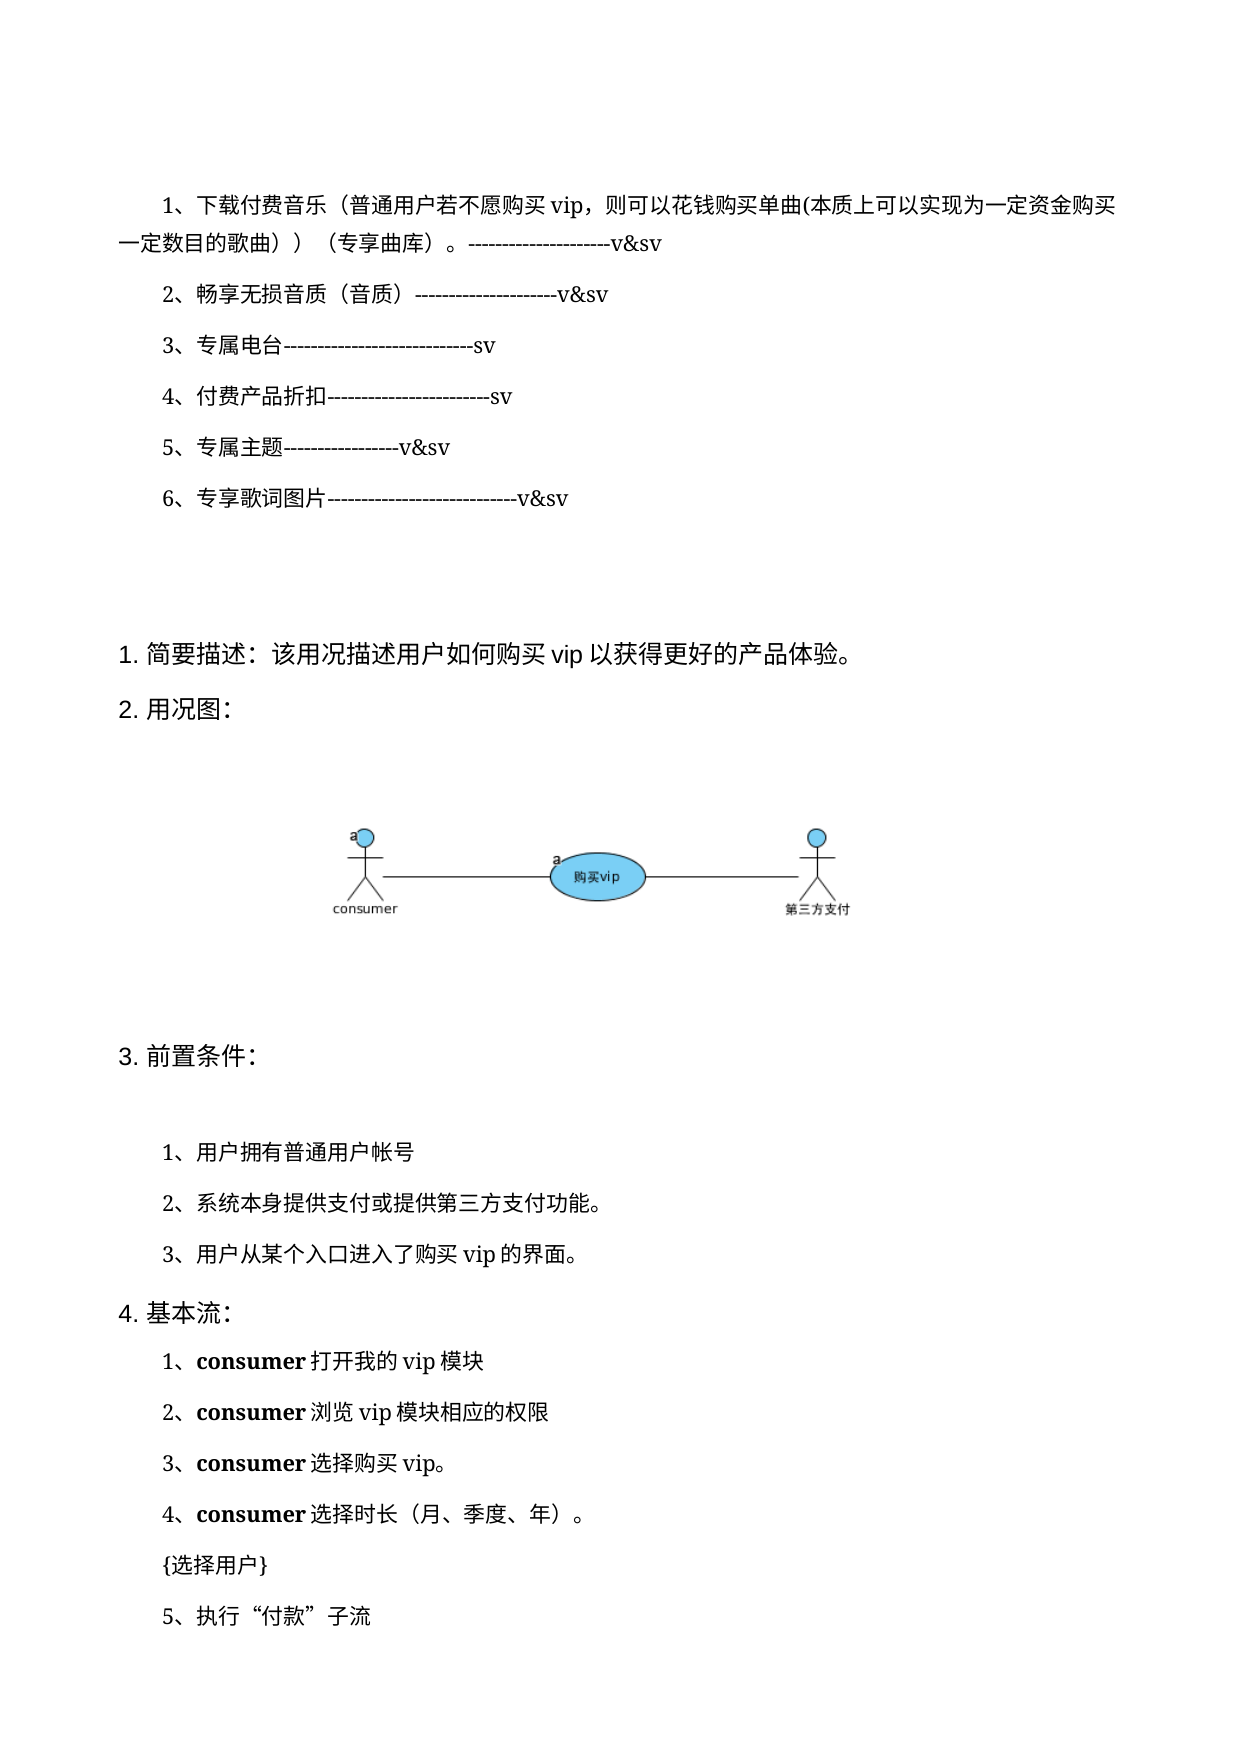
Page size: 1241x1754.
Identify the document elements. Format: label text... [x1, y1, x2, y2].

subtitle 用况图： [118, 690, 1122, 726]
subtitle 基本流： [118, 1294, 1122, 1330]
text 1、用户拥有普通用户帐号 [118, 1135, 1122, 1167]
text 3、专属电台----------------------------sv [118, 328, 1122, 359]
text {选择用户} [118, 1548, 1122, 1579]
picture [302, 781, 938, 961]
text 4、付费产品折扣------------------------sv [118, 379, 1122, 411]
text 5、专属主题-----------------v&sv [118, 430, 1122, 462]
text 4、consumer选择时长（月、季度、年）。 [118, 1497, 1122, 1528]
text 1、下载付费音乐（普通用户若不愿购买vip，则可以花钱购买单曲(本质上可以实现为一定资金购买一定数目的歌曲））（专享曲库）。---------------------v&sv [118, 188, 1122, 257]
text 3、用户从某个入口进入了购买vip的界面。 [118, 1237, 1122, 1269]
text 5、执行“付款”子流 [118, 1599, 1122, 1631]
subtitle 前置条件： [118, 1037, 1122, 1073]
subtitle 简要描述：该用况描述用户如何购买vip以获得更好的产品体验。 [118, 634, 1122, 671]
text 2、consumer浏览vip模块相应的权限 [118, 1395, 1122, 1426]
text 1、consumer打开我的vip模块 [118, 1344, 1122, 1375]
text 3、consumer选择购买vip。 [118, 1446, 1122, 1477]
text 2、畅享无损音质（音质）---------------------v&sv [118, 277, 1122, 308]
text 2、系统本身提供支付或提供第三方支付功能。 [118, 1186, 1122, 1218]
text 6、专享歌词图片----------------------------v&sv [118, 481, 1122, 513]
